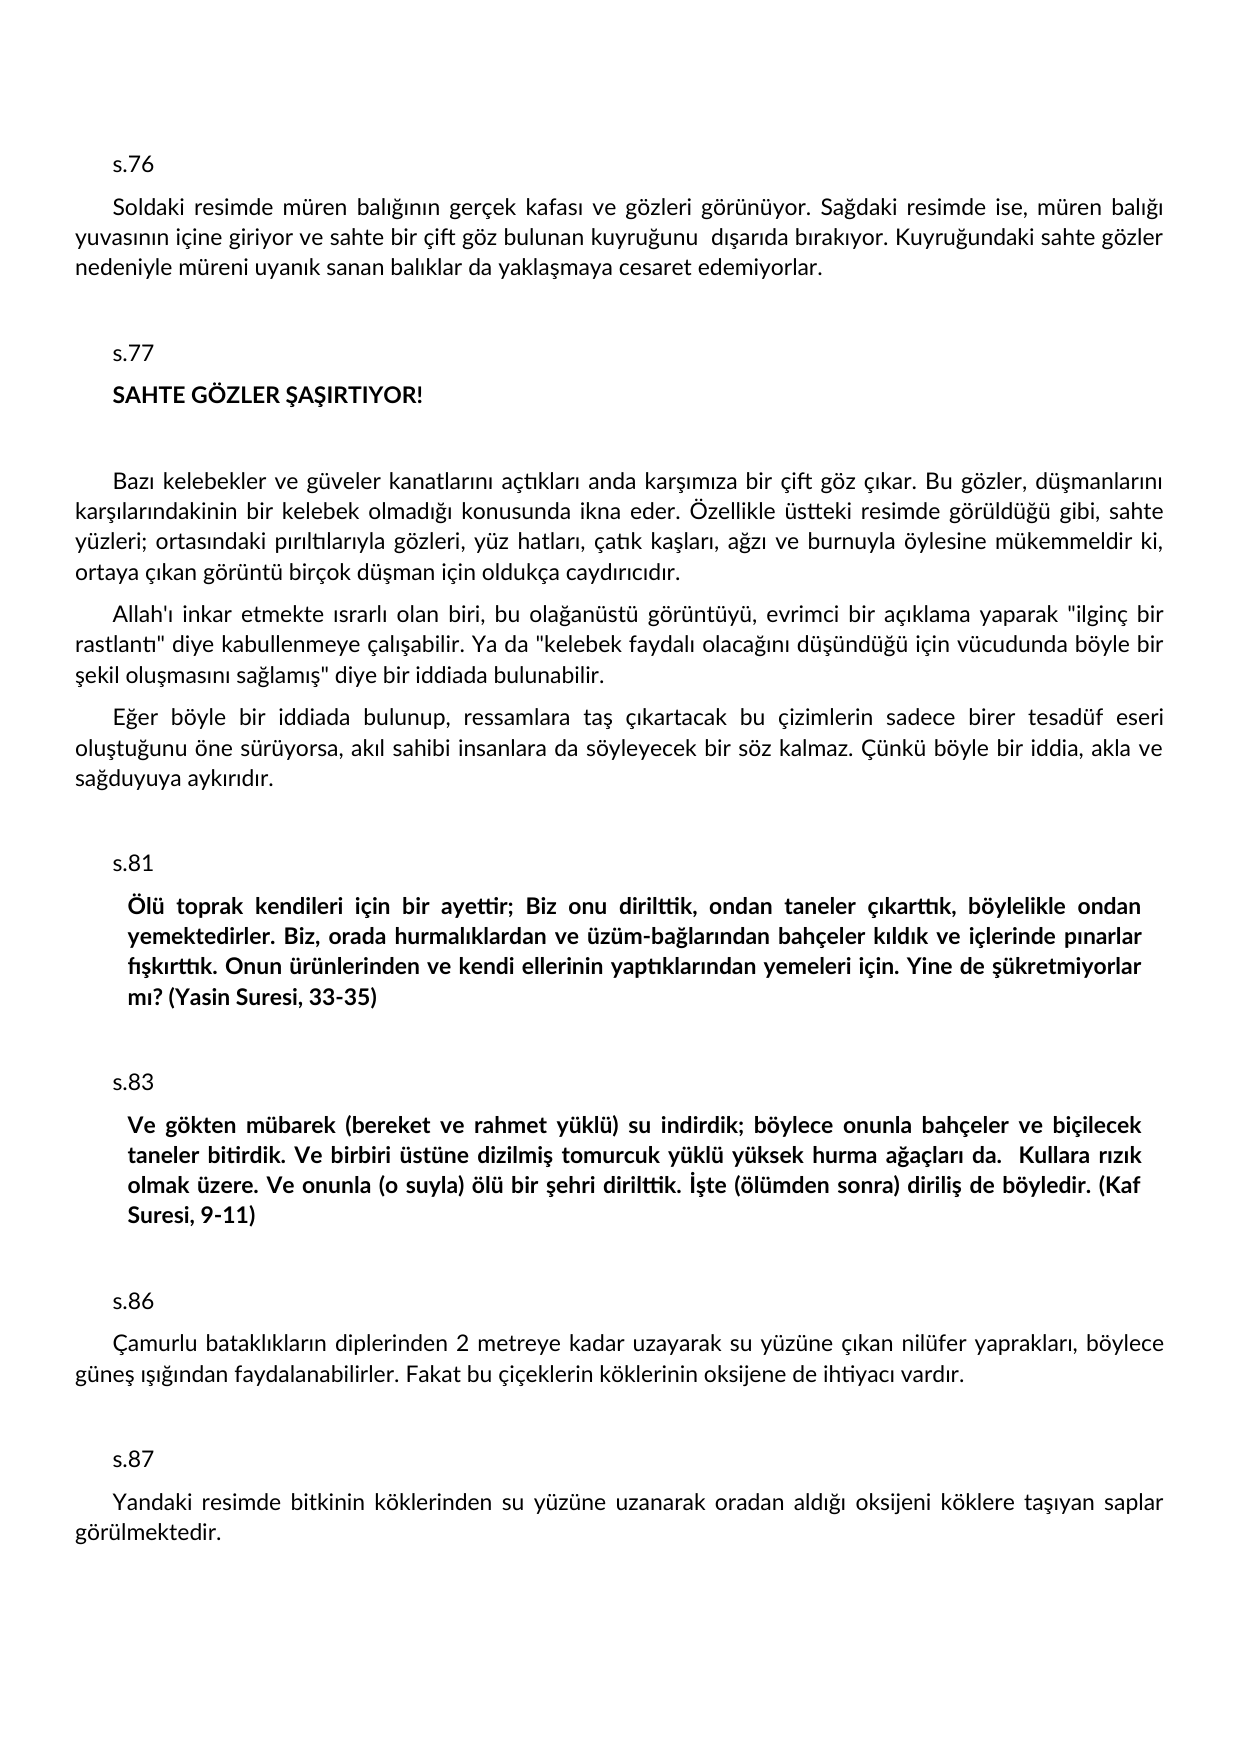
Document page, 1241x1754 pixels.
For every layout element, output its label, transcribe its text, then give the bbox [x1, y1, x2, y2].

text s.77 [75, 338, 1165, 366]
text s.87 [75, 1445, 1165, 1472]
text s.83 [75, 1068, 1165, 1095]
text Çamurlu bataklıkların diplerinden 2 metreye kadar uzayarak su yüzüne çıkan nilüfer yaprakları, böylece güneş ışığından faydalanabilirler. Fakat bu çiçeklerin köklerinin oksijene de ihtiyacı vardır. [75, 1329, 1165, 1387]
text Bazı kelebekler ve güveler kanatlarını açtıkları anda karşımıza bir çift göz çıkar. Bu gözler, düşmanlarını karşılarındakinin bir kelebek olmadığı konusunda ikna eder. Özellikle üstteki resimde görüldüğü gibi, sahte yüzleri; ortasındaki pırıltılarıyla gözleri, yüz hatları, çatık kaşları, ağzı ve burnuyla öylesine mükemmeldir ki, ortaya çıkan görüntü birçok düşman için oldukça caydırıcıdır. [75, 467, 1165, 585]
text s.81 [75, 849, 1165, 876]
text Ve gökten mübarek (bereket ve rahmet yüklü) su indirdik; böylece onunla bahçeler ve biçilecek taneler bitirdik. Ve birbiri üstüne dizilmiş tomurcuk yüklü yüksek hurma ağaçları da. Kullara rızık olmak üzere. Ve onunla (o suyla) ölü bir şehri dirilttik. İşte (ölümden sonra) diriliş de böyledir. (Kaf Suresi, 9-11) [127, 1110, 1143, 1228]
text Ölü toprak kendileri için bir ayettir; Biz onu dirilttik, ondan taneler çıkarttık, böylelikle ondan yemektedirler. Biz, orada hurmalıklardan ve üzüm-bağlarından bahçeler kıldık ve içlerinde pınarlar fışkırttık. Onun ürünlerinden ve kendi ellerinin yaptıklarından yemeleri için. Yine de şükretmiyorlar mı? (Yasin Suresi, 33-35) [127, 892, 1143, 1010]
text Yandaki resimde bitkinin köklerinden su yüzüne uzanarak oradan aldığı oksijeni köklere taşıyan saplar görülmektedir. [75, 1487, 1165, 1545]
text s.86 [75, 1286, 1165, 1314]
text Soldaki resimde müren balığının gerçek kafası ve gözleri görünüyor. Sağdaki resimde ise, müren balığı yuvasının içine giriyor ve sahte bir çift göz bulunan kuyruğunu dışarıda bırakıyor. Kuyruğundaki sahte gözler nedeniyle müreni uyanık sanan balıklar da yaklaşmaya cesaret edemiyorlar. [75, 193, 1165, 281]
text s.76 [75, 150, 1165, 177]
text Allah'ı inkar etmekte ısrarlı olan biri, bu olağanüstü görüntüyü, evrimci bir açıklama yaparak "ilginç bir rastlantı" diye kabullenmeye çalışabilir. Ya da "kelebek faydalı olacağını düşündüğü için vücudunda böyle bir şekil oluşmasını sağlamış" diye bir iddiada bulunabilir. [75, 600, 1165, 688]
text SAHTE GÖZLER ŞAŞIRTIYOR! [75, 381, 1165, 409]
text Eğer böyle bir iddiada bulunup, ressamlara taş çıkartacak bu çizimlerin sadece birer tesadüf eseri oluştuğunu öne sürüyorsa, akıl sahibi insanlara da söyleyecek bir söz kalmaz. Çünkü böyle bir iddia, akla ve sağduyuya aykırıdır. [75, 703, 1165, 791]
